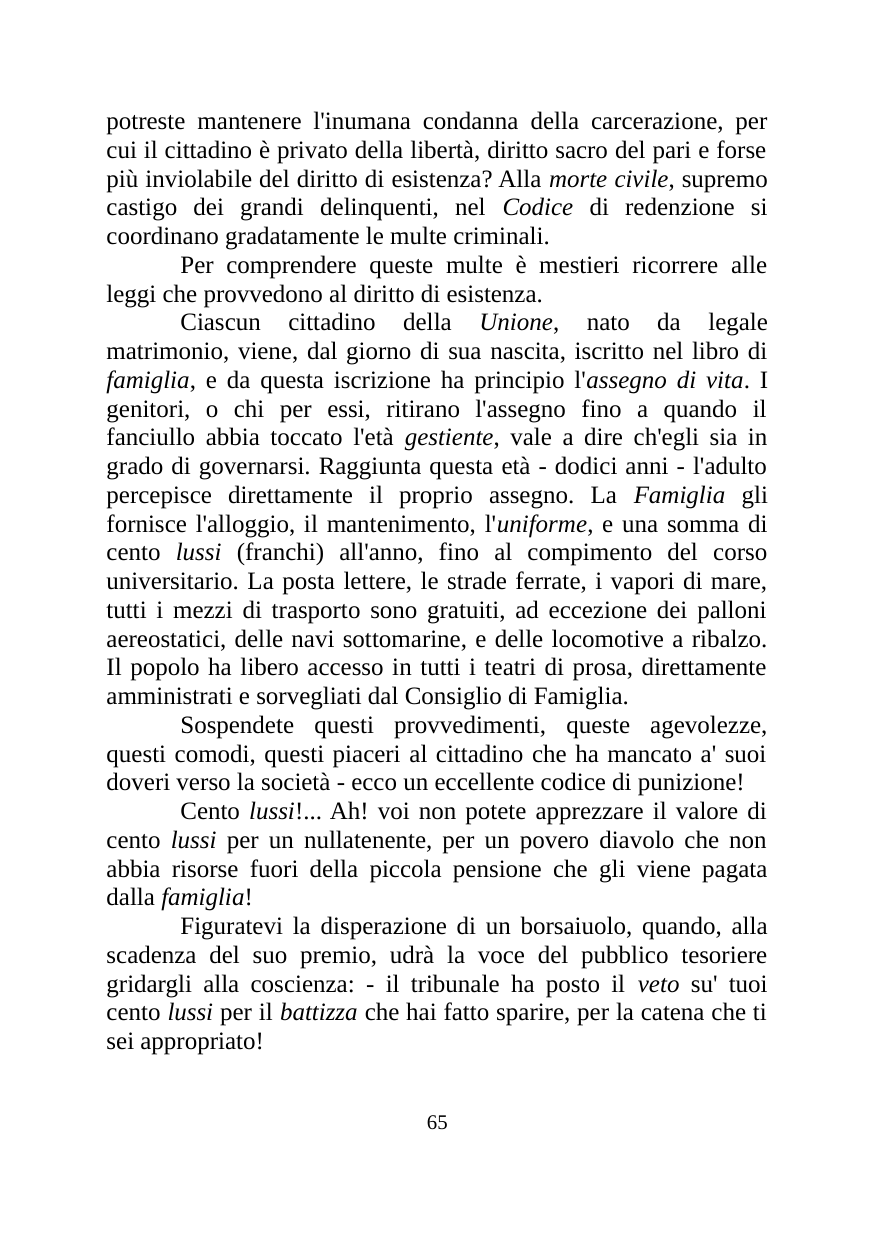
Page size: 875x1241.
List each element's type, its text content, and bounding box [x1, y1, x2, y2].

text Per comprendere queste multe è mestieri ricorrere alle leggi che provvedono al diritto di esistenza. [106, 250, 768, 307]
text potreste mantenere l'inumana condanna della carcerazione, per cui il cittadino è privato della libertà, diritto sacro del pari e forse più inviolabile del diritto di esistenza? Alla morte civile, supremo castigo dei grandi delinquenti, nel Codice di redenzione si coordinano gradatamente le multe criminali. [106, 106, 768, 250]
text Figuratevi la disperazione di un borsaiuolo, quando, alla scadenza del suo premio, udrà la voce del pubblico tesoriere gridargli alla coscienza: - il tribunale ha posto il veto su' tuoi cento lussi per il battizza che hai fatto sparire, per la catena che ti sei appropriato! [106, 911, 768, 1055]
text Cento lussi!... Ah! voi non potete apprezzare il valore di cento lussi per un nullatenente, per un povero diavolo che non abbia risorse fuori della piccola pensione che gli viene pagata dalla famiglia! [106, 796, 768, 911]
text Ciascun cittadino della Unione, nato da legale matrimonio, viene, dal giorno di sua nascita, iscritto nel libro di famiglia, e da questa iscrizione ha principio l'assegno di vita. I genitori, o chi per essi, ritirano l'assegno fino a quando il fanciullo abbia toccato l'età gestiente, vale a dire ch'egli sia in grado di governarsi. Raggiunta questa età - dodici anni - l'adulto percepisce direttamente il proprio assegno. La Famiglia gli fornisce l'alloggio, il mantenimento, l'uniforme, e una somma di cento lussi (franchi) all'anno, fino al compimento del corso universitario. La posta lettere, le strade ferrate, i vapori di mare, tutti i mezzi di trasporto sono gratuiti, ad eccezione dei palloni aereostatici, delle navi sottomarine, e delle locomotive a ribalzo. Il popolo ha libero accesso in tutti i teatri di prosa, direttamente amministrati e sorvegliati dal Consiglio di Famiglia. [106, 307, 768, 710]
text Sospendete questi provvedimenti, queste agevolezze, questi comodi, questi piaceri al cittadino che ha mancato a' suoi doveri verso la società - ecco un eccellente codice di punizione! [106, 710, 768, 796]
